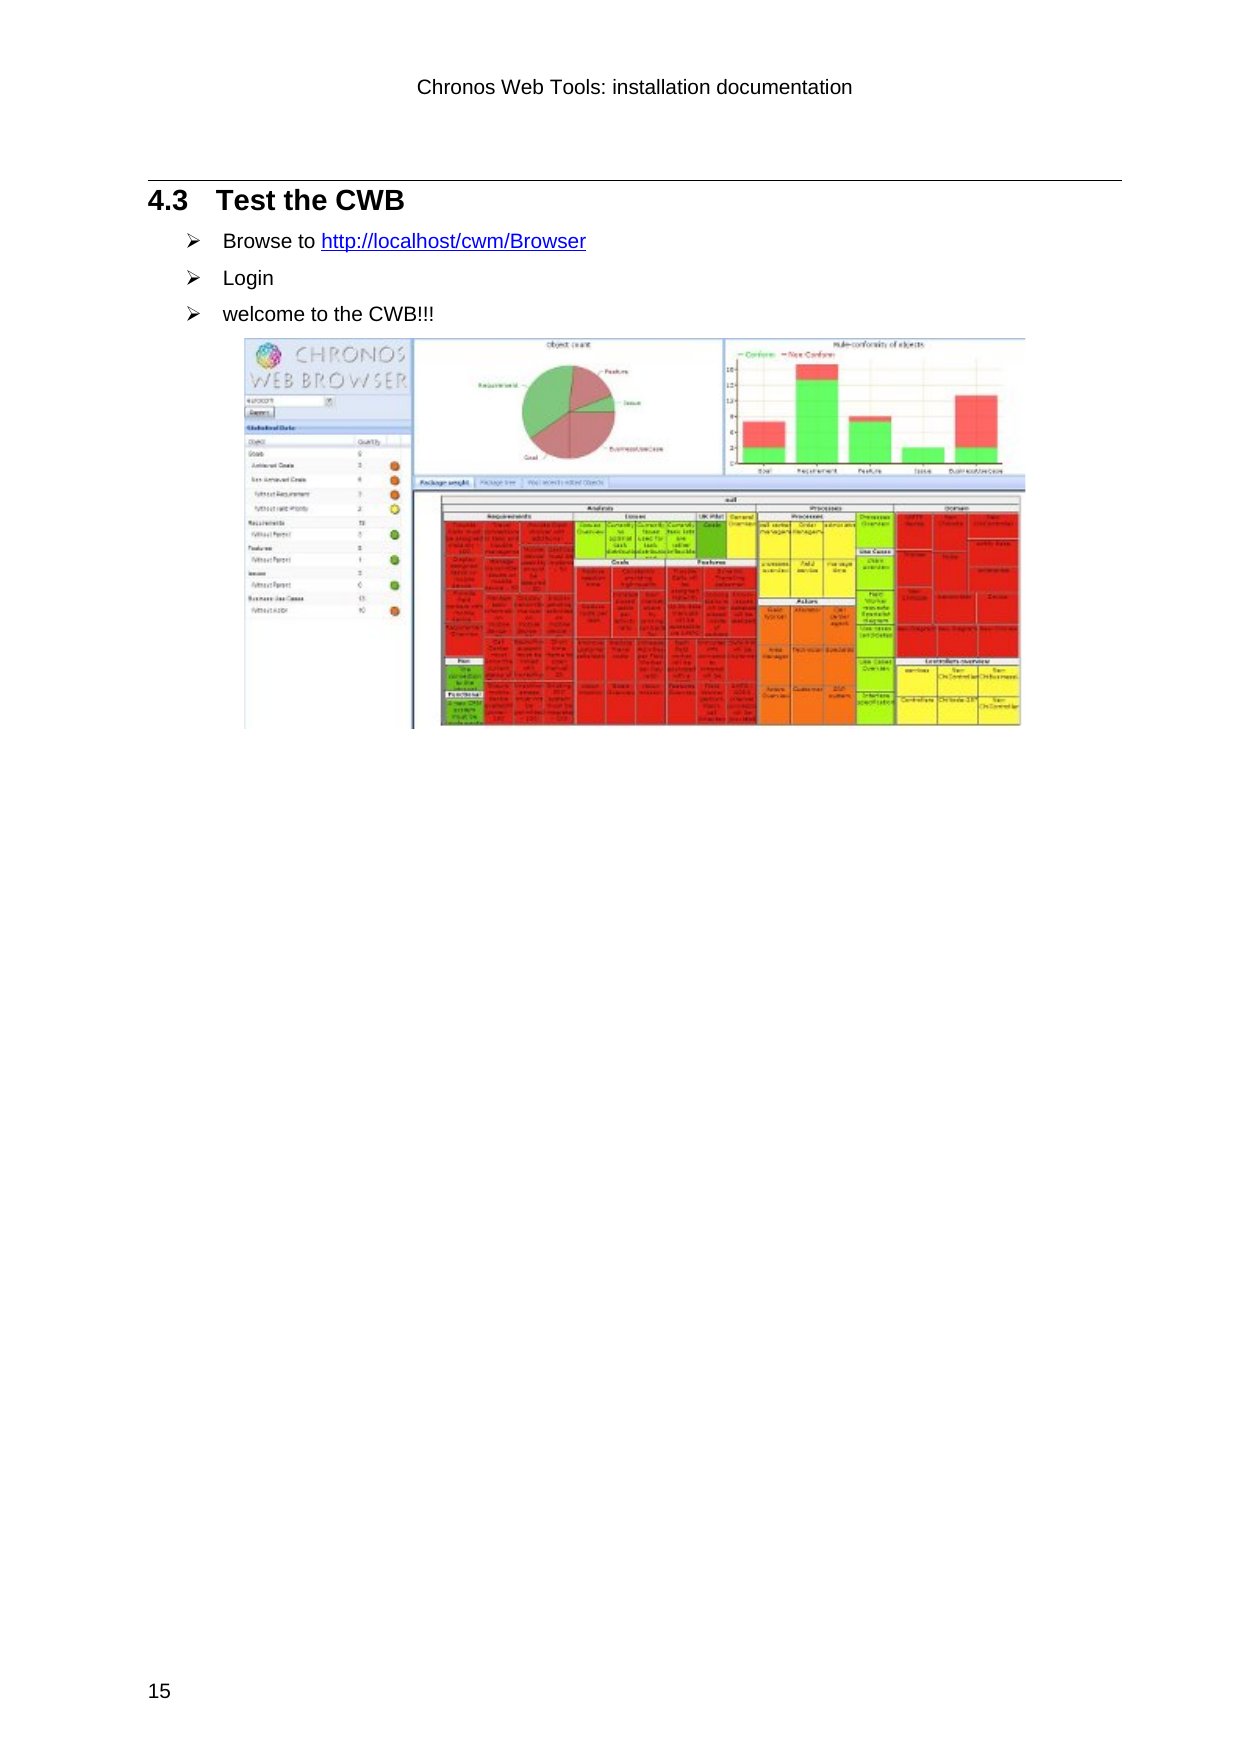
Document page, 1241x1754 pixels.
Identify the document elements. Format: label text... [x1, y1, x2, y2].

list welcome to the CWB!!! [185, 302, 1122, 326]
subtitle Test the CWB [148, 181, 1122, 217]
list Browse to http://localhost/cwm/Browser [185, 229, 1122, 253]
picture [244, 338, 1026, 729]
list Login [185, 265, 1122, 289]
